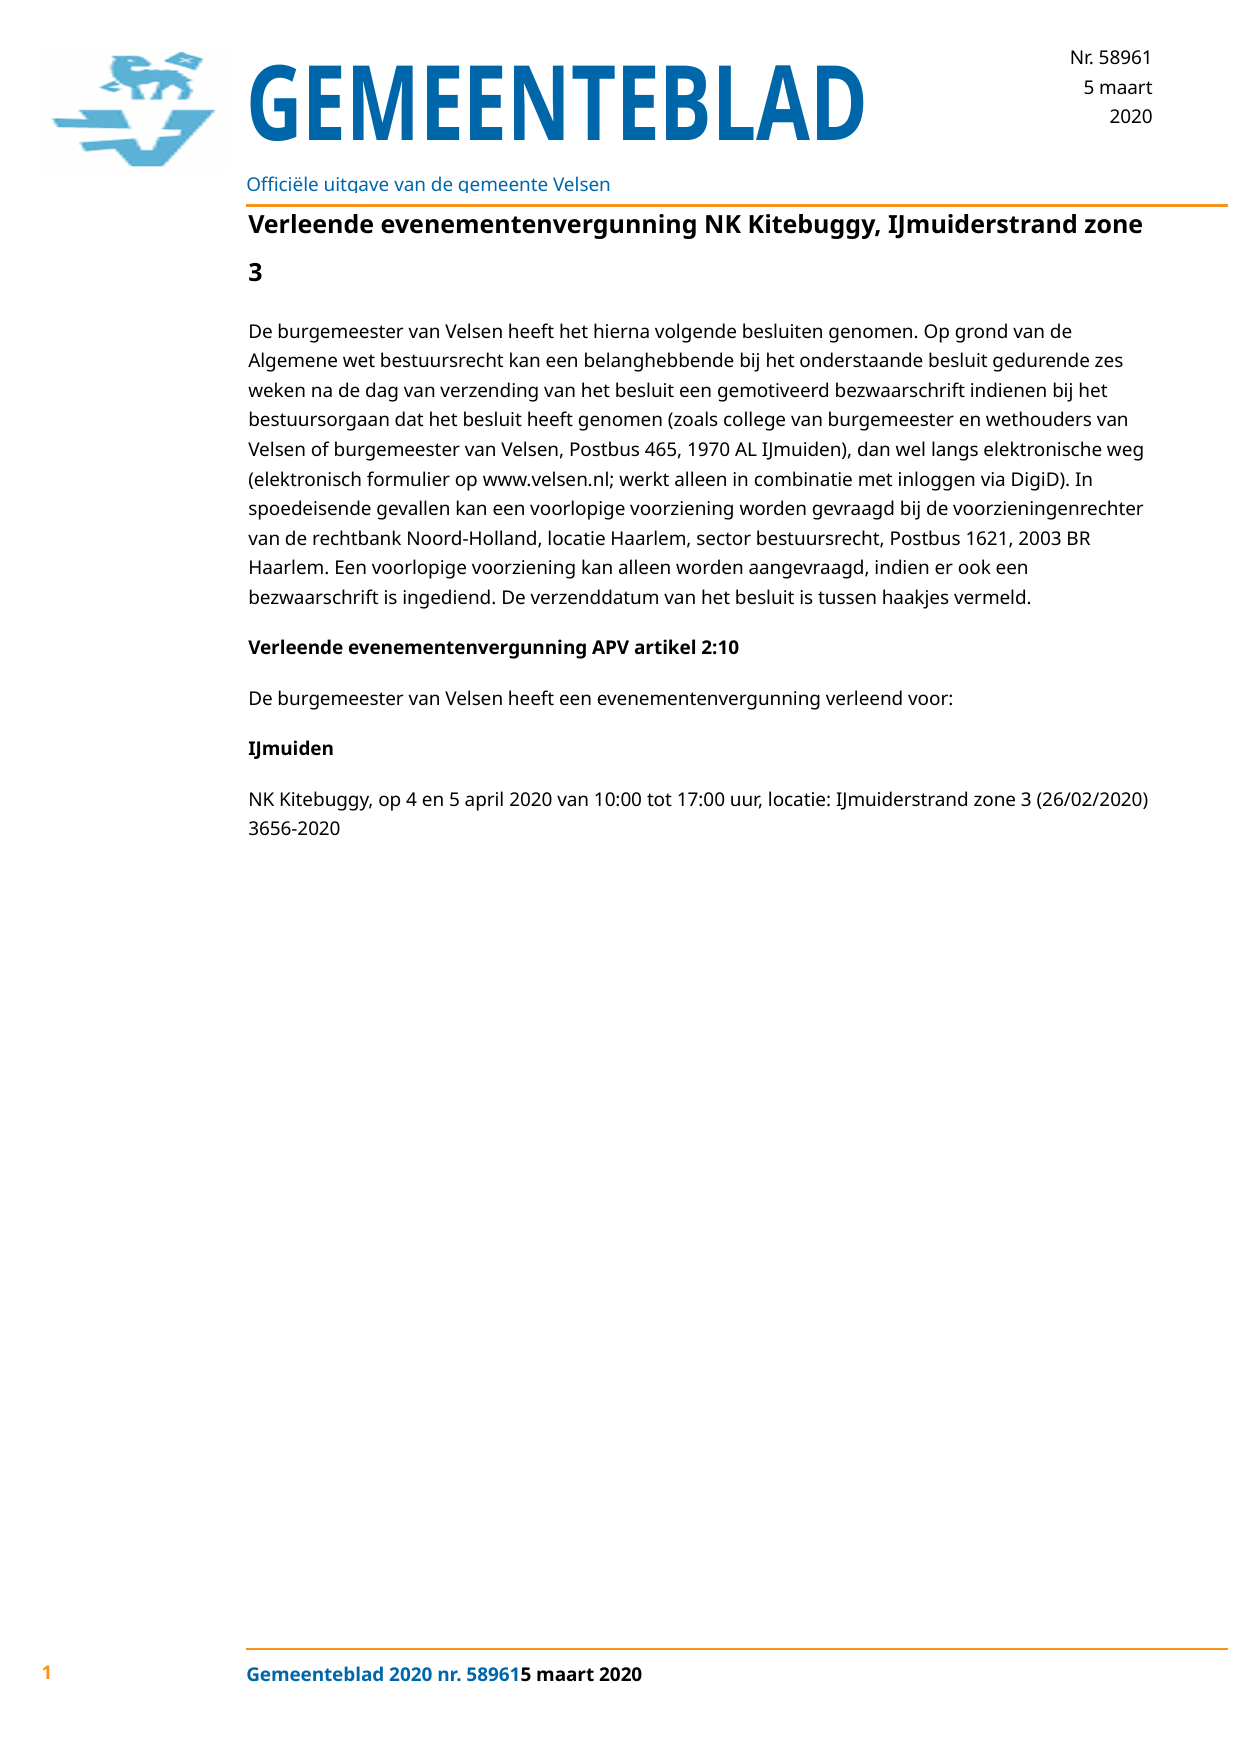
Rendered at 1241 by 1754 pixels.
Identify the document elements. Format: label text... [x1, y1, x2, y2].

text NK Kitebuggy, op 4 en 5 april 2020 van 10:00 tot 17:00 uur, locatie: IJmuiderstrand zone 3 (26/02/2020) 3656-2020 [248, 786, 1152, 841]
text De burgemeester van Velsen heeft een evenementenvergunning verleend voor: [248, 685, 1152, 711]
text De burgemeester van Velsen heeft het hierna volgende besluiten genomen. Op grond van de Algemene wet bestuursrecht kan een belanghebbende bij het onderstaande besluit gedurende zes weken na de dag van verzending van het besluit een gemotiveerd bezwaarschrift indienen bij het bestuursorgaan dat het besluit heeft genomen (zoals college van burgemeester en wethouders van Velsen of burgemeester van Velsen, Postbus 465, 1970 AL IJmuiden), dan wel langs elektronische weg (elektronisch formulier op www.velsen.nl; werkt alleen in combinatie met inloggen via DigiD). In spoedeisende gevallen kan een voorlopige voorziening worden gevraagd bij de voorzieningenrechter van de rechtbank Noord-Holland, locatie Haarlem, sector bestuursrecht, Postbus 1621, 2003 BR Haarlem. Een voorlopige voorziening kan alleen worden aangevraagd, indien er ook een bezwaarschrift is ingediend. De verzenddatum van het besluit is tussen haakjes vermeld. [248, 318, 1152, 610]
text IJmuiden [248, 735, 1152, 761]
text Verleende evenementenvergunning APV artikel 2:10 [248, 634, 1152, 660]
picture [41, 47, 231, 172]
text Verleende evenementenvergunning NK Kitebuggy, IJmuiderstrand zone 3 [248, 207, 1152, 288]
